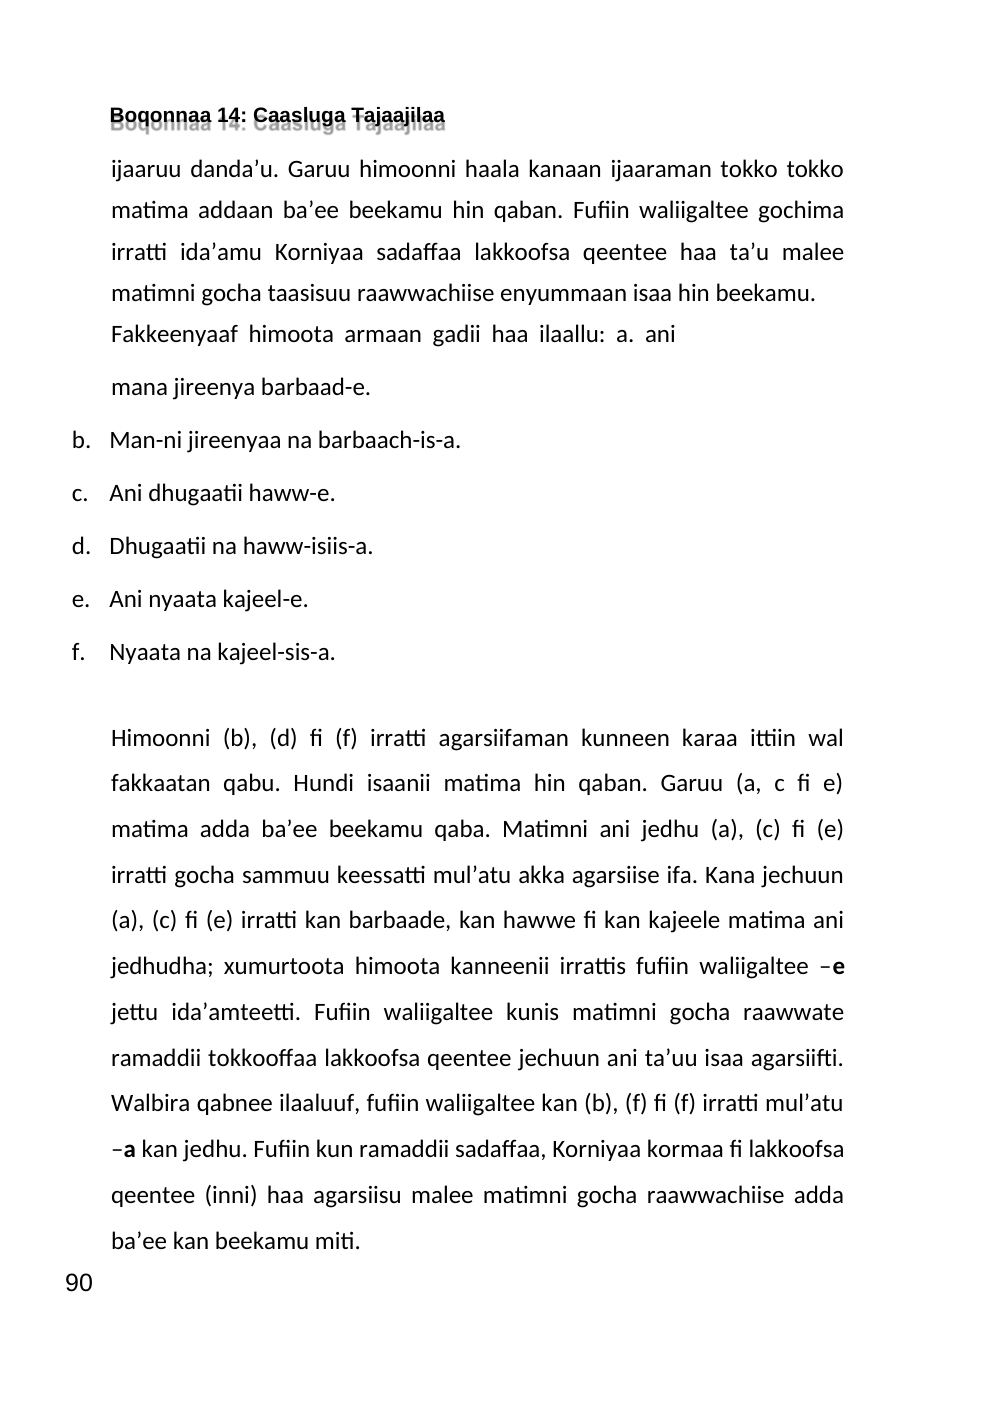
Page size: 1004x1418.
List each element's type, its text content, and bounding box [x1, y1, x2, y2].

list Man-ni jireenyaa na barbaach-is-a. [72, 424, 845, 454]
text ijaaruu danda’u. Garuu himoonni haala kanaan ijaaraman tokko tokko matima addaan ba’ee beekamu hin qaban. Fufiin waliigaltee gochima irratti ida’amu Korniyaa sadaffaa lakkoofsa qeentee haa ta’u malee matimni gocha taasisuu raawwachiise enyummaan isaa hin beekamu. [111, 153, 845, 308]
text Fakkeenyaaf himoota armaan gadii haa ilaallu: a. ani mana jireenya barbaad-e. [111, 319, 677, 402]
list Nyaata na kajeel-sis-a. [72, 636, 845, 667]
list Ani dhugaatii haww-e. [72, 477, 845, 508]
picture [95, 102, 471, 149]
list Ani nyaata kajeel-e. [72, 583, 845, 614]
text Himoonni (b), (d) fi (f) irratti agarsiifaman kunneen karaa ittiin wal fakkaatan qabu. Hundi isaanii matima hin qaban. Garuu (a, c fi e) matima adda ba’ee beekamu qaba. Matimni ani jedhu (a), (c) fi (e) irratti gocha sammuu keessatti mul’atu akka agarsiise ifa. Kana jechuun (a), (c) fi (e) irratti kan barbaade, kan hawwe fi kan kajeele matima ani jedhudha; xumurtoota himoota kanneenii irrattis fufiin waliigaltee –e jettu ida’amteetti. Fufiin waliigaltee kunis matimni gocha raawwate ramaddii tokkooffaa lakkoofsa qeentee jechuun ani ta’uu isaa agarsiifti. Walbira qabnee ilaaluuf, fufiin waliigaltee kan (b), (f) fi (f) irratti mul’atu –a kan jedhu. Fufiin kun ramaddii sadaffaa, Korniyaa kormaa fi lakkoofsa qeentee (inni) haa agarsiisu malee matimni gocha raawwachiise adda ba’ee kan beekamu miti. [111, 722, 845, 1255]
list Dhugaatii na haww-isiis-a. [72, 530, 845, 561]
